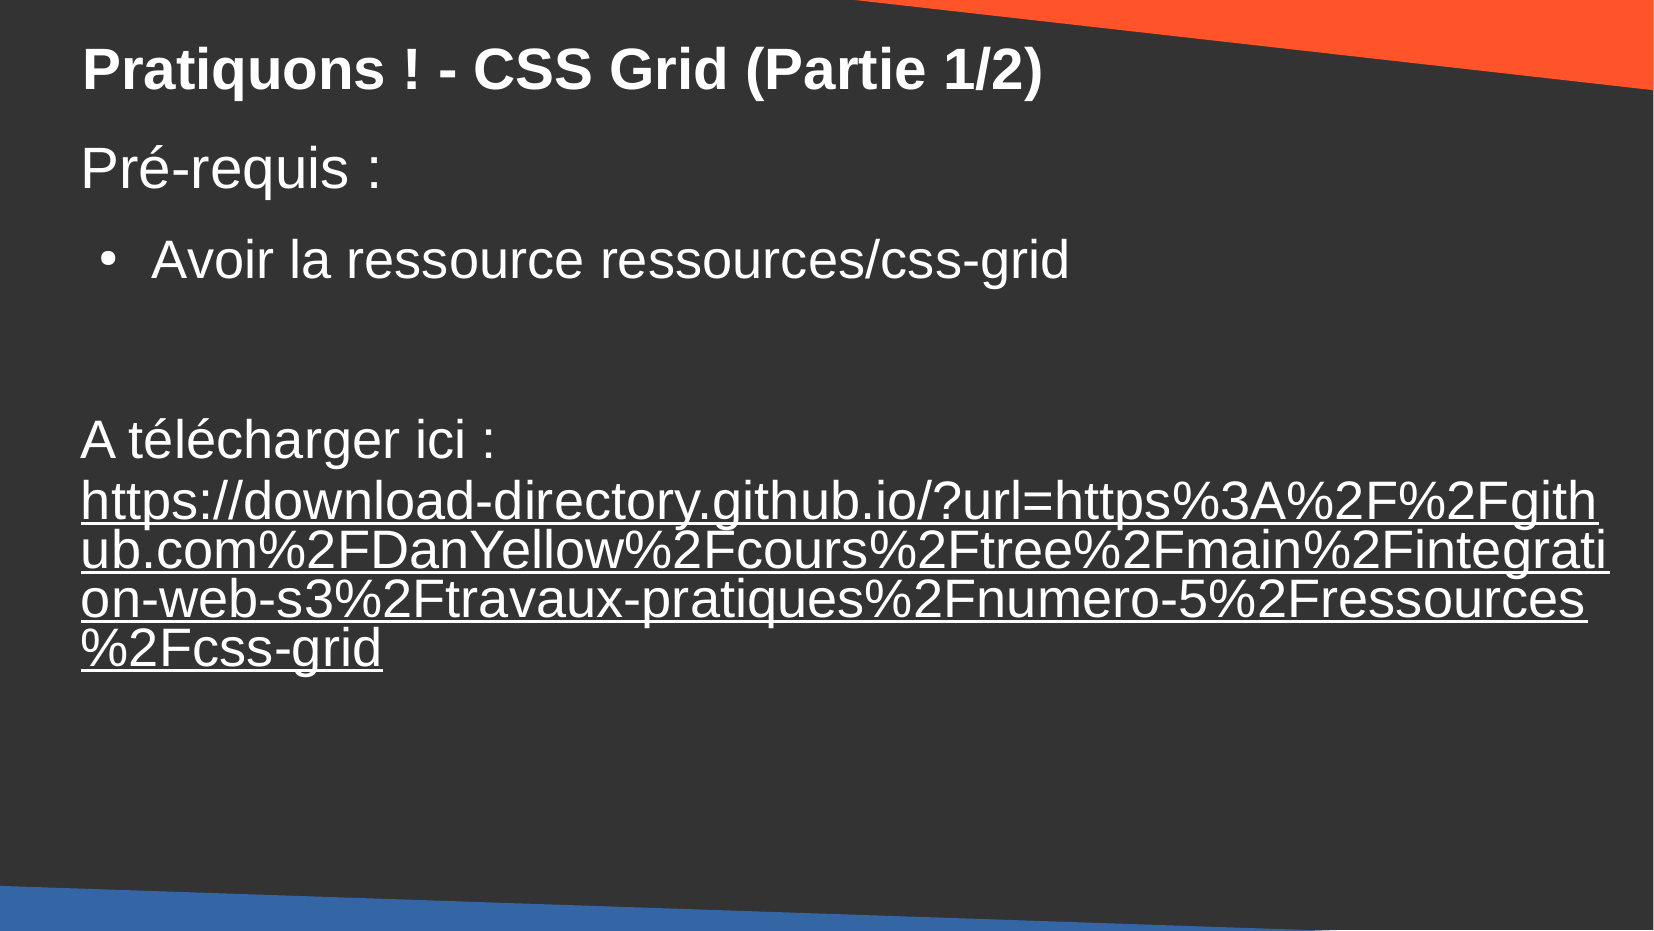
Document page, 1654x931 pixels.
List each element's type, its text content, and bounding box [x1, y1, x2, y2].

text_box [854, 0, 1654, 91]
text_box [0, 885, 1337, 931]
list Pré-requis : Avoir la ressource ressources/css-grid A télécharger ici : https://download-directory.github.io/?url=https%3A%2F%2Fgithub.com%2FDanYellow%2Fcours%2Ftree%2Fmain%2Fintegration-web-s3%2Ftravaux-pratiques%2Fnumero-5%2Fressources%2Fcss-grid [80, 135, 1620, 721]
title Pratiquons ! - CSS Grid (Partie 1/2) [82, 37, 1571, 114]
